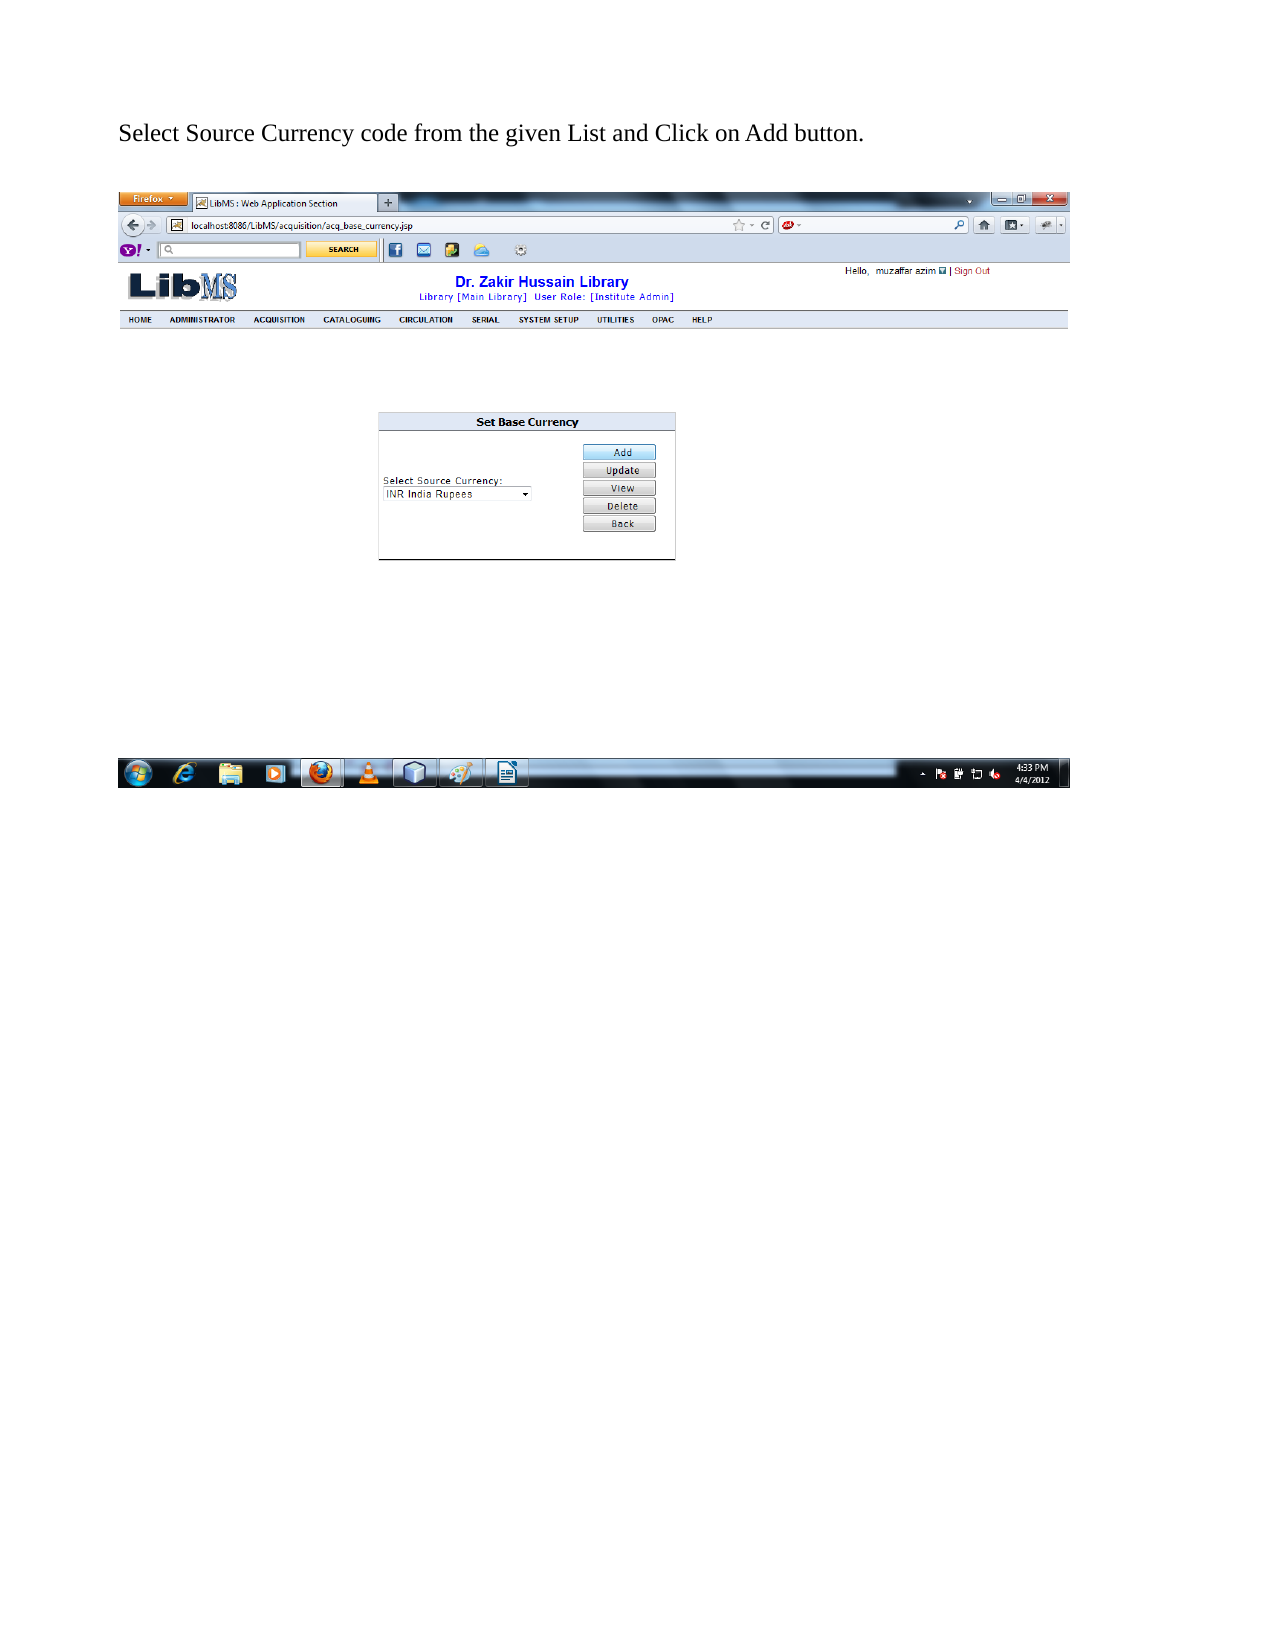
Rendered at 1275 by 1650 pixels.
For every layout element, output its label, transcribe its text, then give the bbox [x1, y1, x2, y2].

picture [118, 192, 1157, 844]
text Select Source Currency code from the given List and Click on Add button. [118, 118, 1157, 147]
